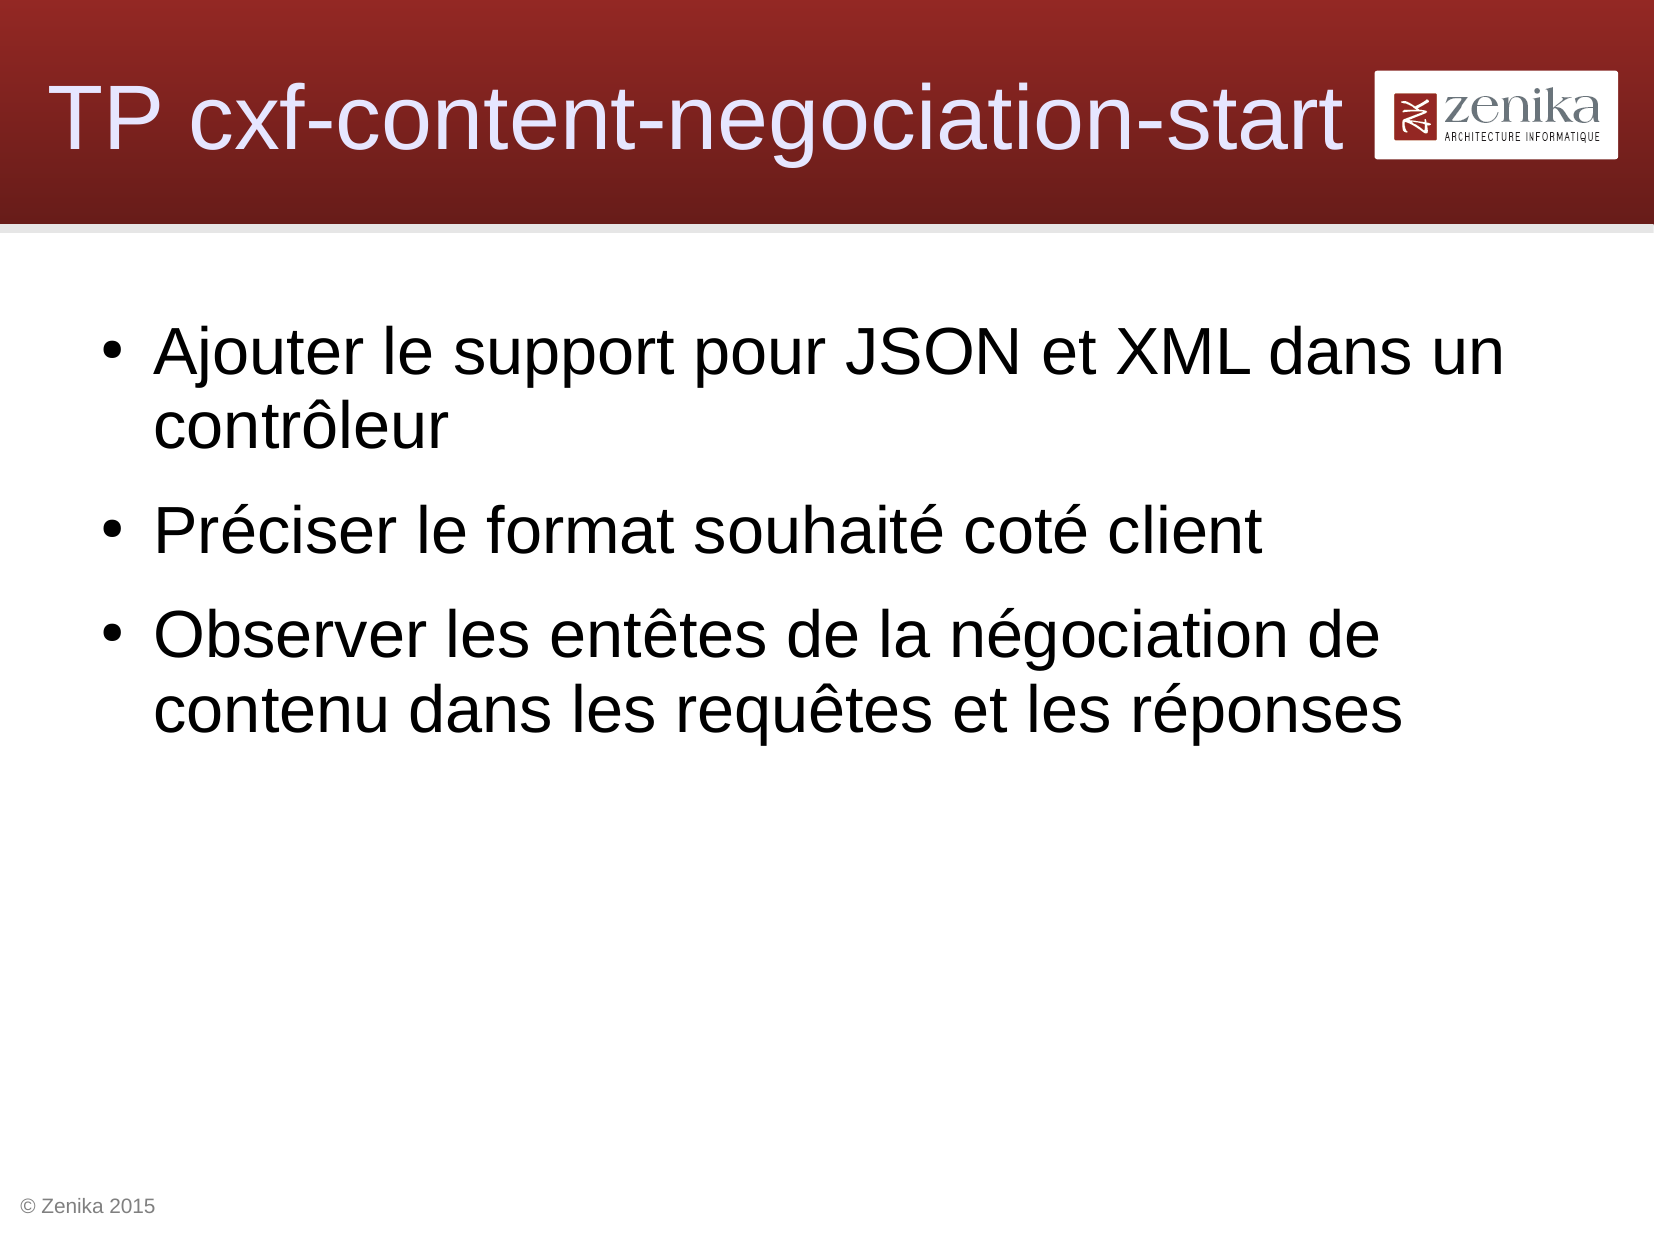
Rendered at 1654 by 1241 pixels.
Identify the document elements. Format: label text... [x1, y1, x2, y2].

list Ajouter le support pour JSON et XML dans un contrôleur Préciser le format souhaité coté client Observer les entêtes de la négociation de contenu dans les requêtes et les réponses [82, 313, 1538, 1034]
title TP cxf-content-negociation-start [47, 13, 1536, 222]
picture [1536, 82, 1600, 149]
